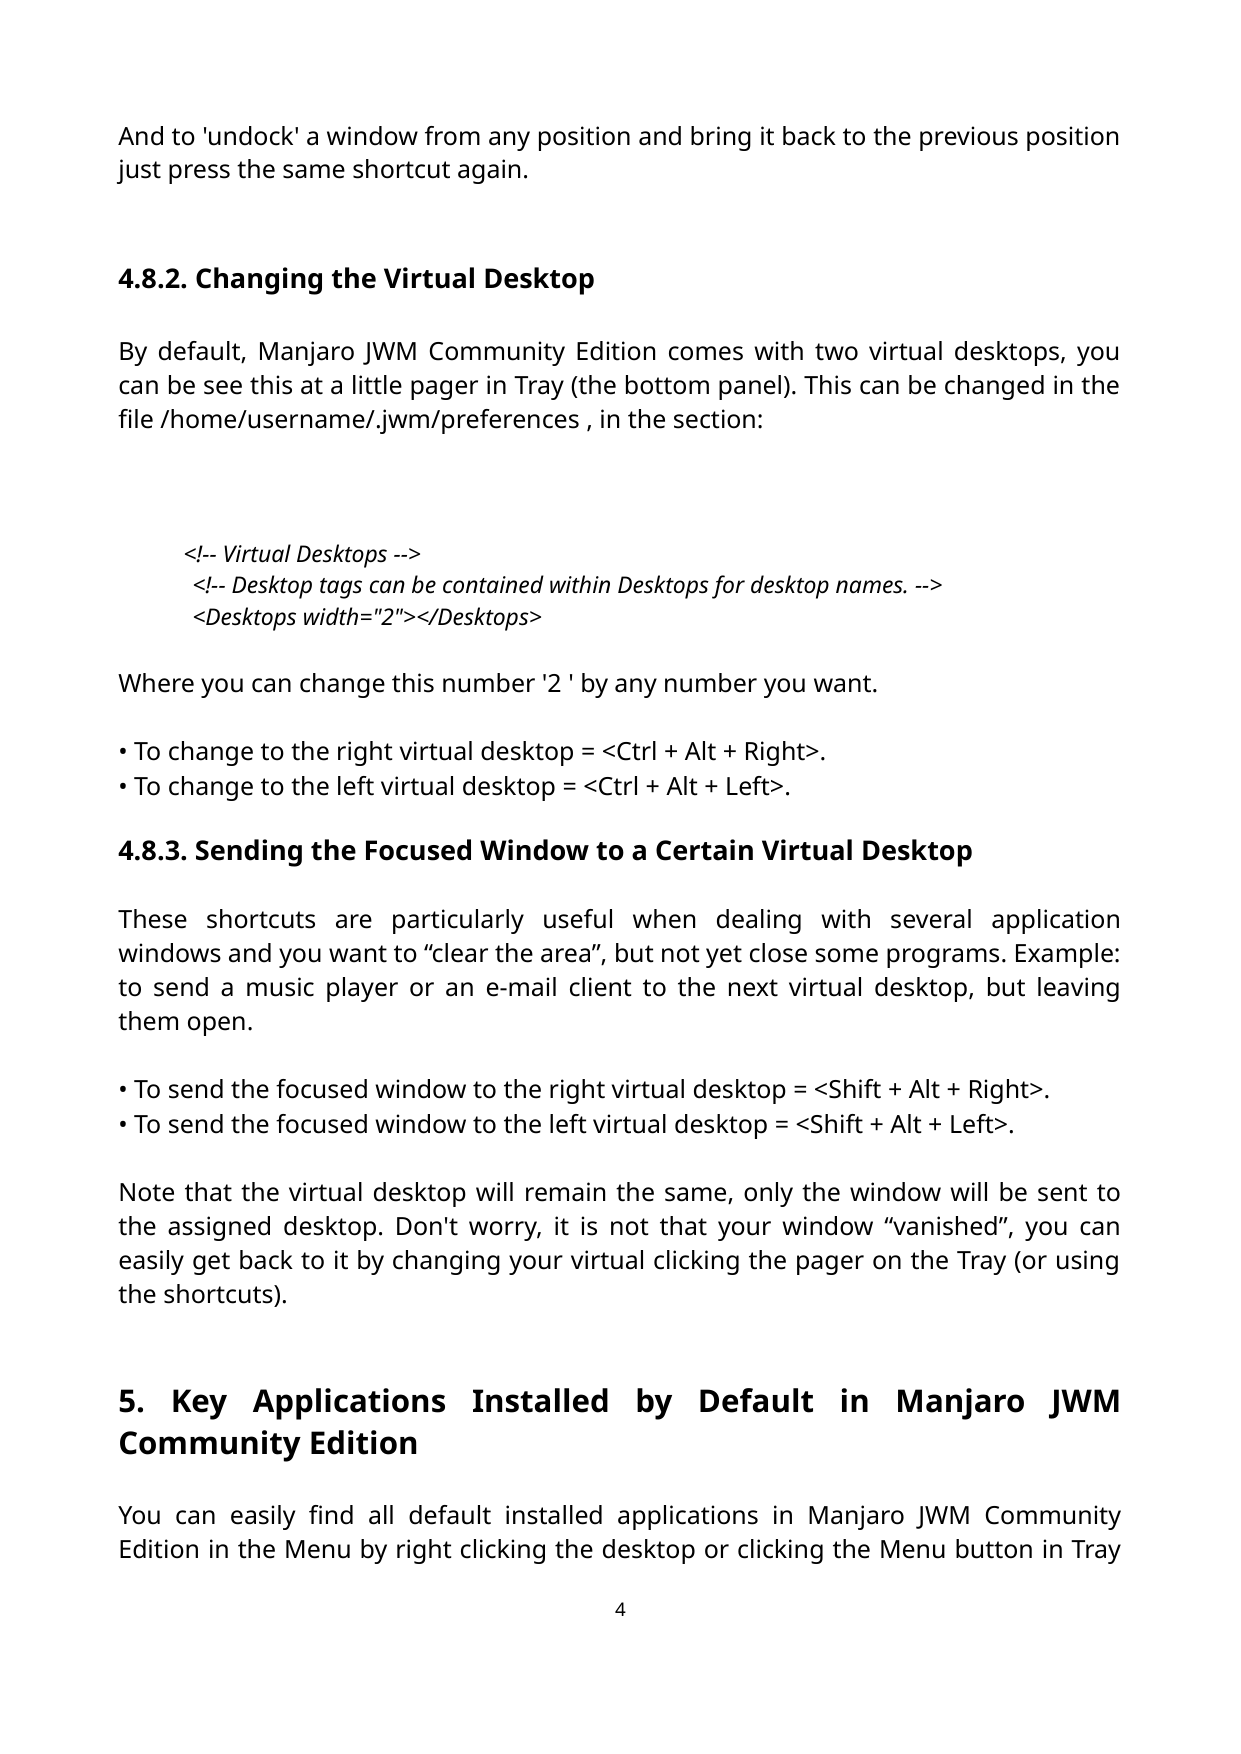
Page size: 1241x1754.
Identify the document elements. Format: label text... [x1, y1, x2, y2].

text You can easily find all default installed applications in Manjaro JWM Community Edition in the Menu by right clicking the desktop or clicking the Menu button in Tray [118, 1498, 1122, 1566]
text <!-- Desktop tags can be contained within Desktops for desktop names. --> [177, 569, 1122, 601]
text • To change to the left virtual desktop = <Ctrl + Alt + Left>. [118, 768, 1122, 802]
text Note that the virtual desktop will remain the same, only the window will be sent to the assigned desktop. Don't worry, it is not that your window “vanished”, you can easily get back to it by changing your virtual clicking the pager on the Tray (or using the shortcuts). [118, 1174, 1122, 1311]
subtitle 4.8.2. Changing the Virtual Desktop [118, 260, 1122, 297]
text By default, Manjaro JWM Community Edition comes with two virtual desktops, you can be see this at a little pager in Tray (the bottom panel). This can be changed in the file /home/username/.jwm/preferences , in the section: [118, 334, 1122, 436]
text • To send the focused window to the right virtual desktop = <Shift + Alt + Right>. [118, 1072, 1122, 1106]
text And to 'undock' a window from any position and bring it back to the previous position just press the same shortcut again. [118, 118, 1122, 186]
subtitle 4.8.3. Sending the Focused Window to a Certain Virtual Desktop [118, 831, 1122, 868]
text • To send the focused window to the left virtual desktop = <Shift + Alt + Left>. [118, 1106, 1122, 1140]
text 5. Key Applications Installed by Default in Manjaro JWM Community Edition [118, 1379, 1122, 1464]
text <!-- Virtual Desktops --> [177, 538, 1122, 569]
text Where you can change this number '2 ' by any number you want. [118, 666, 1122, 700]
text • To change to the right virtual desktop = <Ctrl + Alt + Right>. [118, 734, 1122, 768]
text <Desktops width="2"></Desktops> [177, 601, 1122, 632]
text These shortcuts are particularly useful when dealing with several application windows and you want to “clear the area”, but not yet close some programs. Example: to send a music player or an e-mail client to the next virtual desktop, but leaving them open. [118, 902, 1122, 1038]
